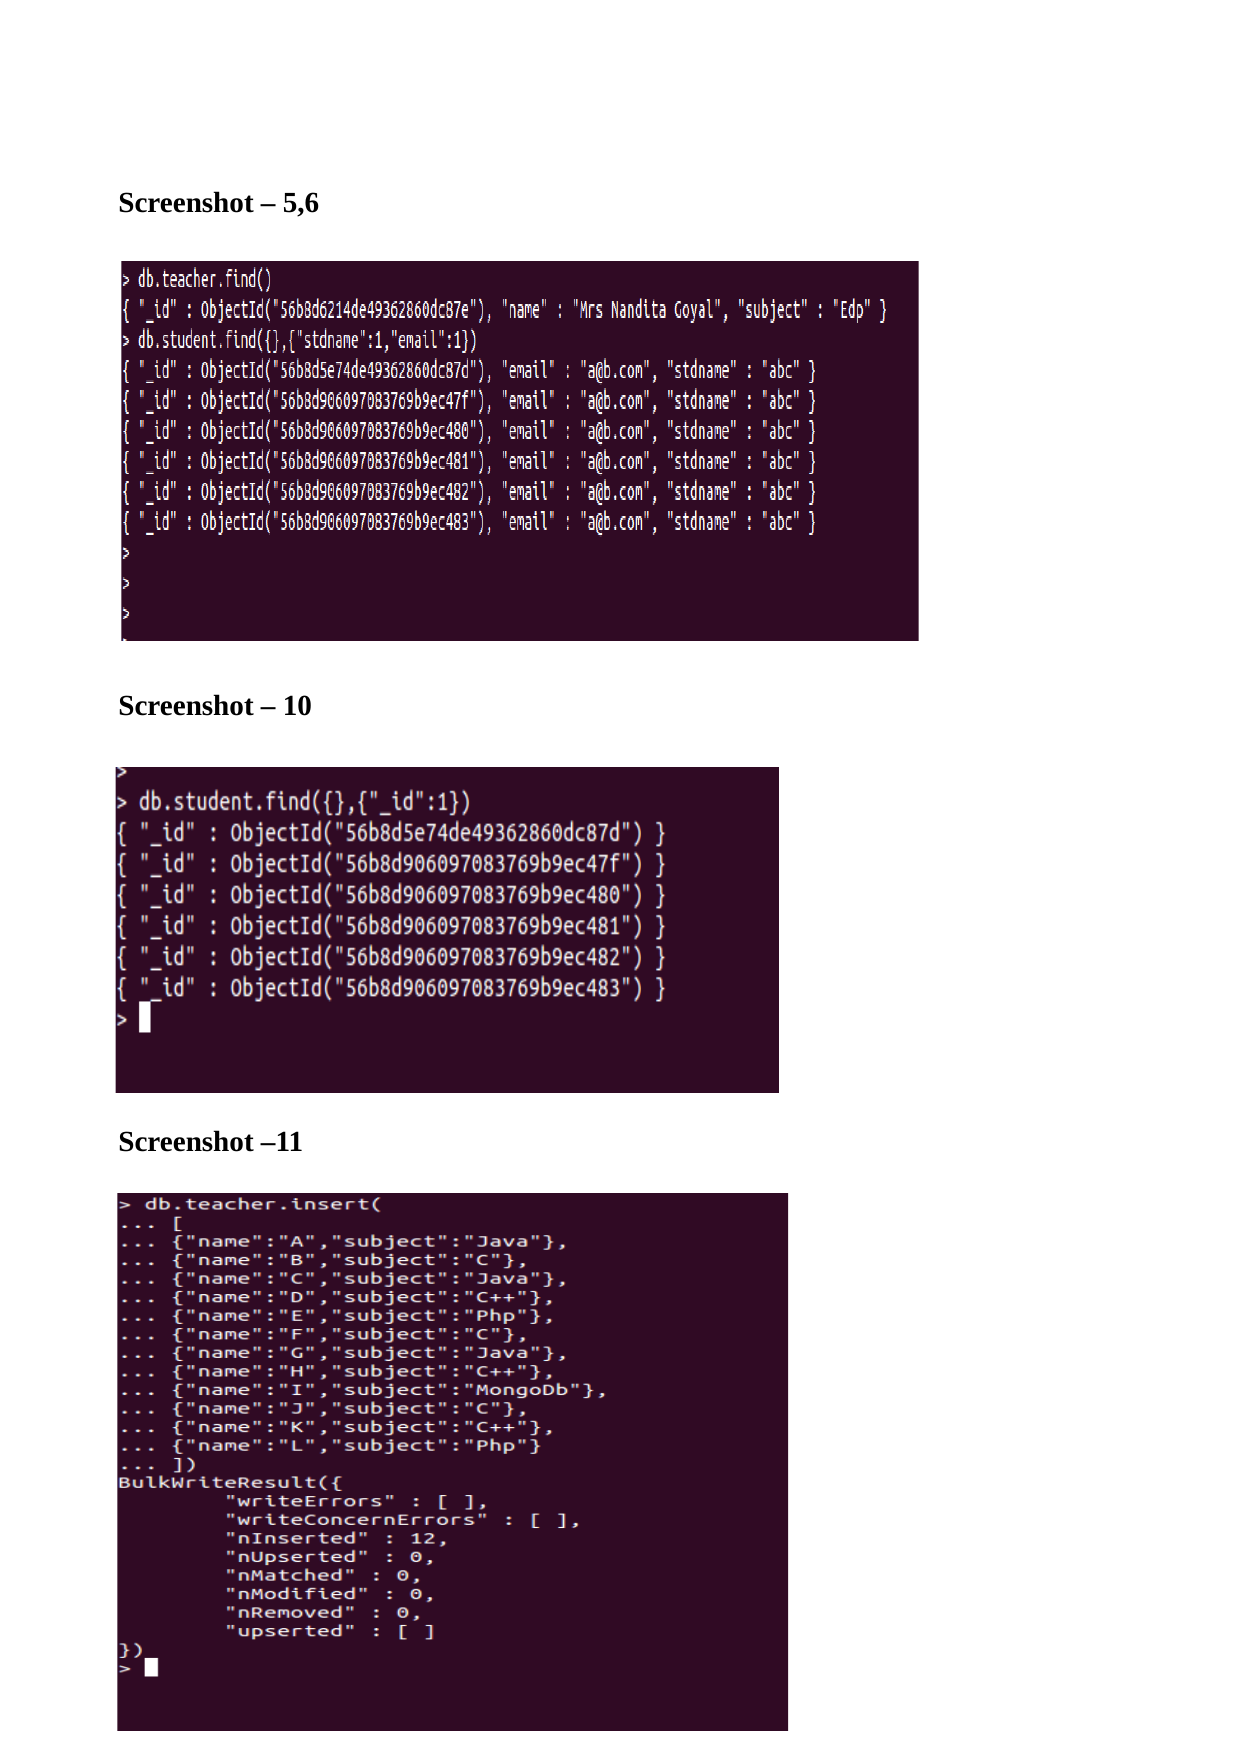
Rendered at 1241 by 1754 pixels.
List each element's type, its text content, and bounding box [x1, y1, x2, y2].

text Screenshot – 10 [118, 688, 1122, 722]
text Screenshot – 5,6 [118, 185, 1122, 219]
text Screenshot –11 [118, 1124, 1122, 1158]
